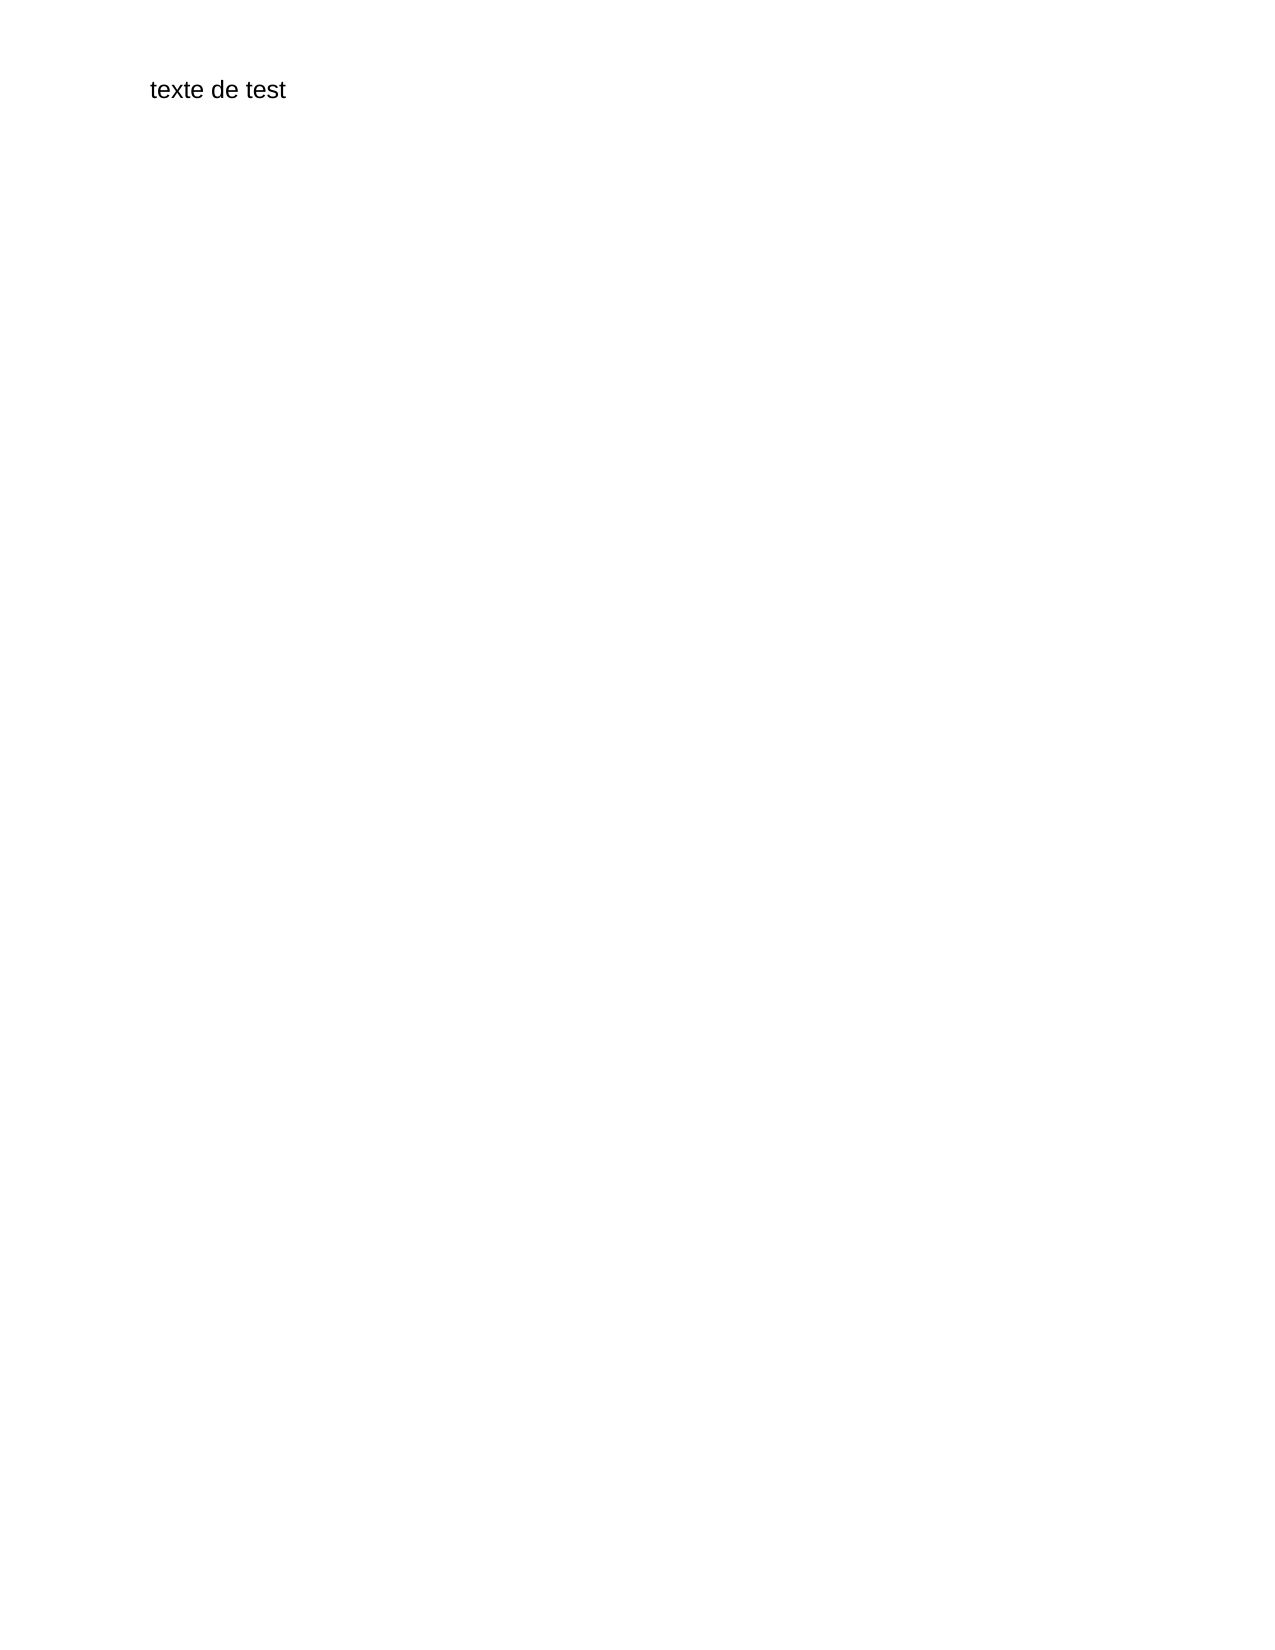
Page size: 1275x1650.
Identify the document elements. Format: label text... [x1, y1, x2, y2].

text texte de test [150, 75, 1125, 104]
